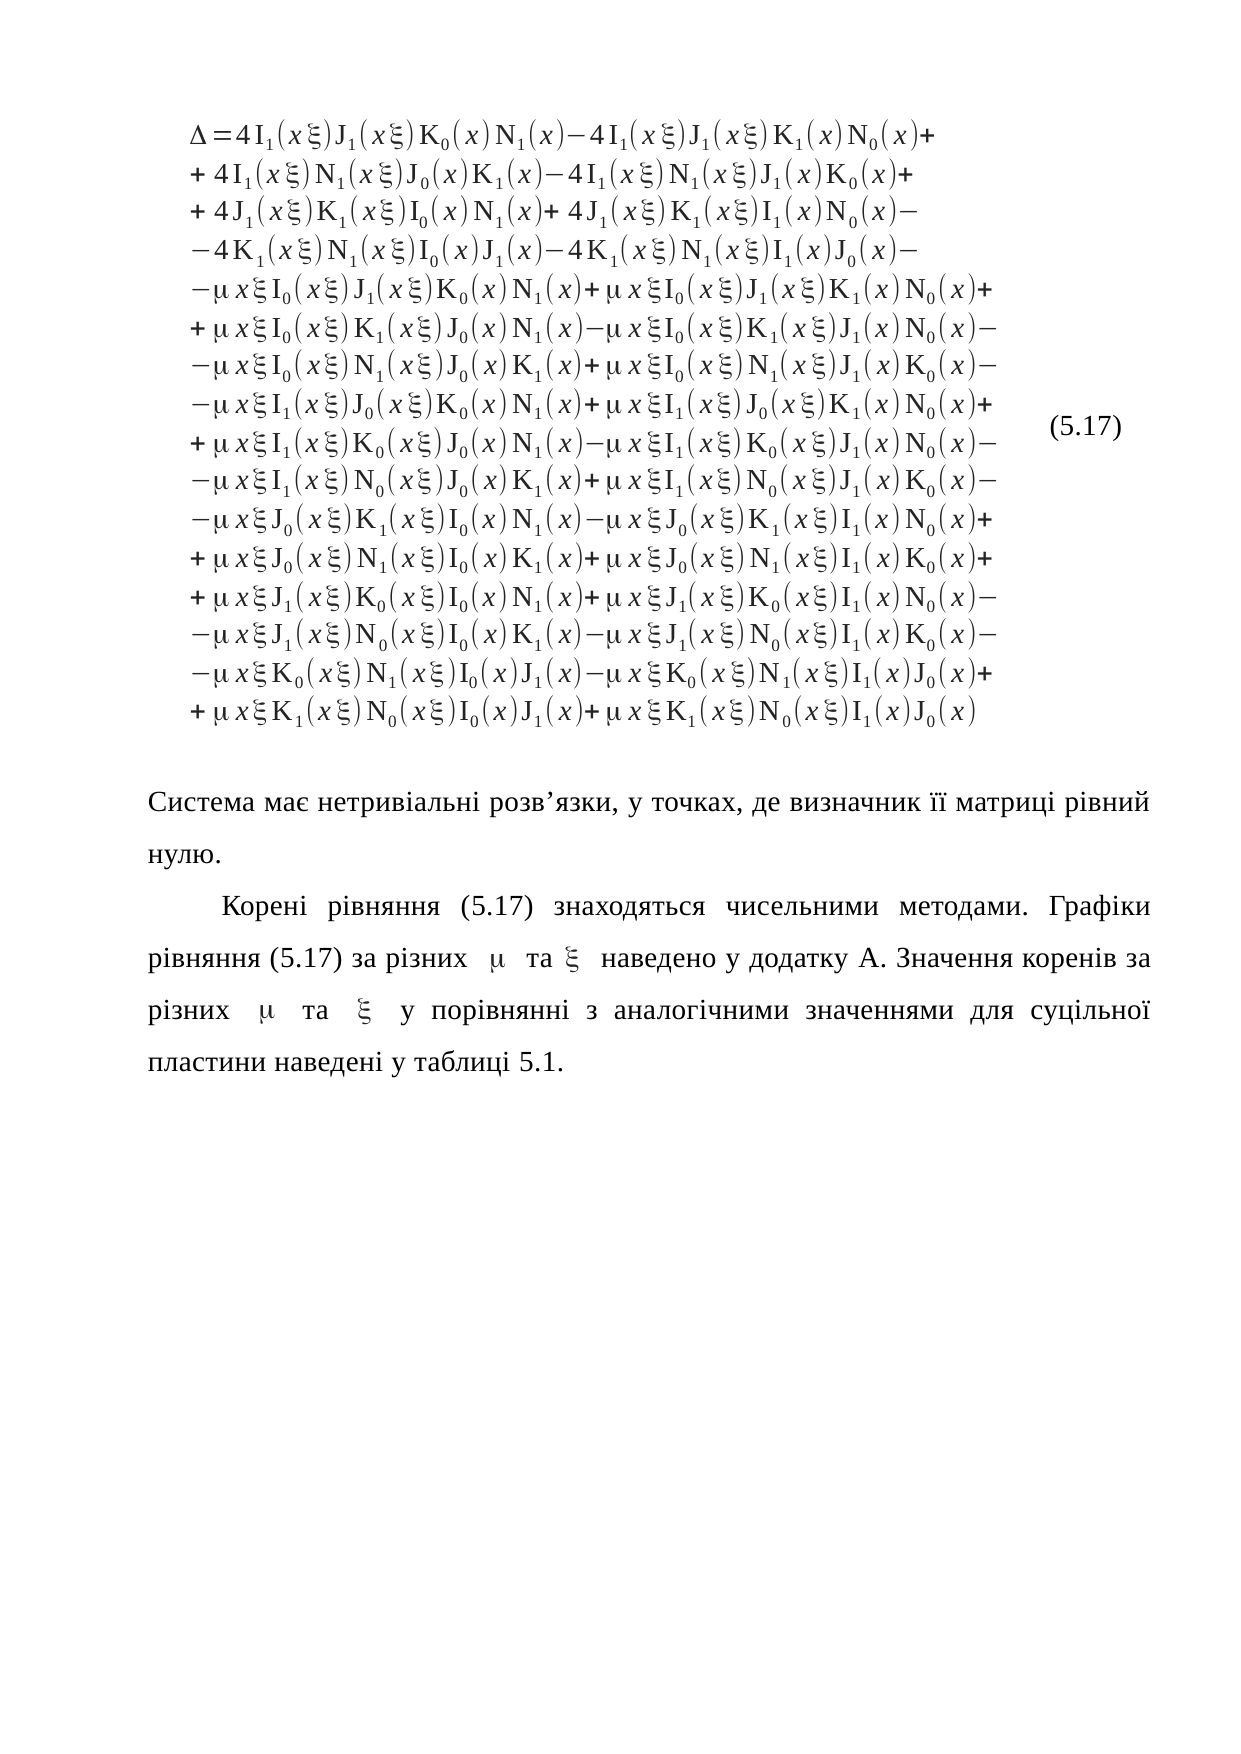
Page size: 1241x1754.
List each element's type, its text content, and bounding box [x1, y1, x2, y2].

text Корені рівняння (4.17) знаходяться чисельними методами. Графіки рівняння (4.17) за різних та наведено у додатку А. Значення коренів за різних та у порівнянні з аналогічними значеннями для суцільної пластини наведені у таблиці 4.1. [148, 888, 1152, 1078]
text Система має нетривіальні розв’язки, у точках, де визначник її матриці рівний нулю. [148, 784, 1152, 870]
text (4.17) [148, 90, 1152, 760]
